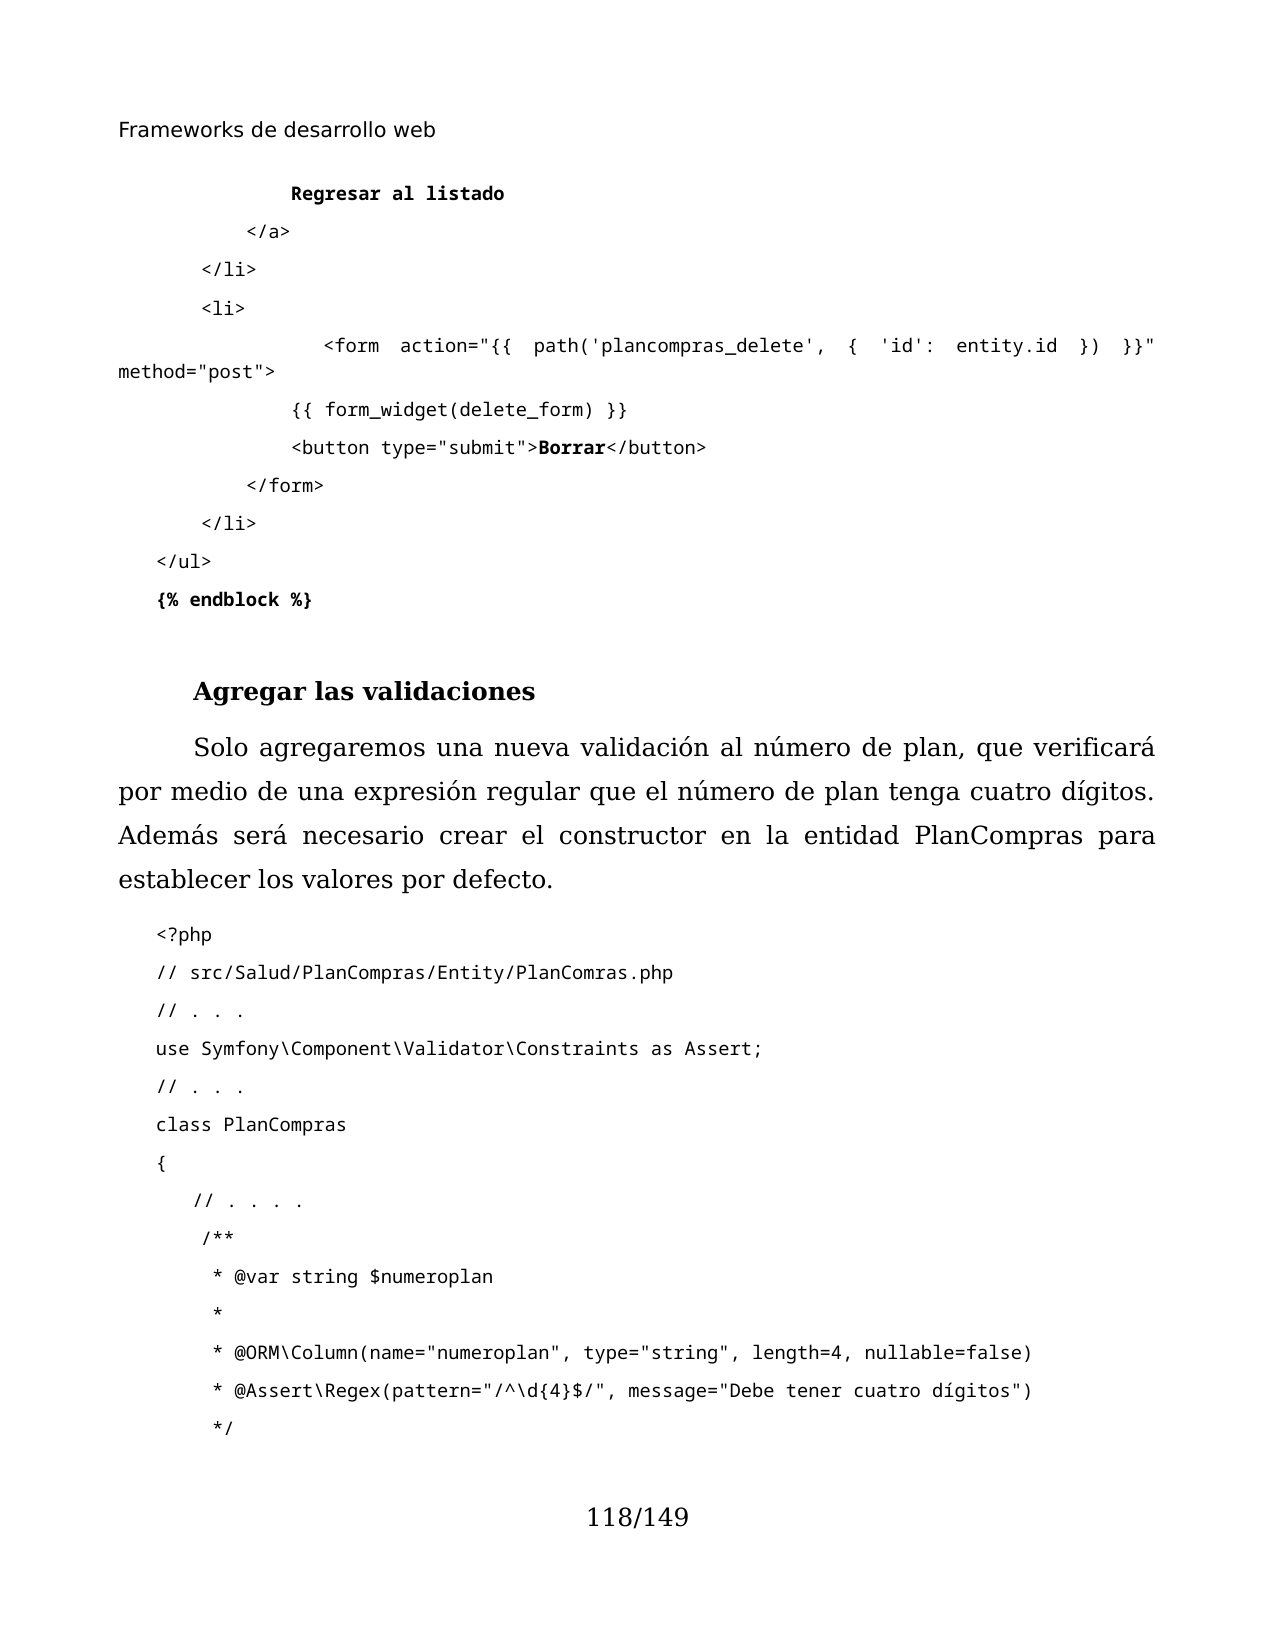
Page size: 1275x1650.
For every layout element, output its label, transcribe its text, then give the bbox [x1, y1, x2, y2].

text */ [118, 1415, 1157, 1441]
text // . . . . [118, 1187, 1157, 1213]
text </ul> [118, 548, 1157, 574]
text </li> [118, 257, 1157, 282]
text { [118, 1149, 1157, 1175]
text use Symfony\Component\Validator\Constraints as Assert; [118, 1035, 1157, 1061]
text * @Assert\Regex(pattern="/^\d{4}$/", message="Debe tener cuatro dígitos") [118, 1377, 1157, 1403]
text <?php [118, 921, 1157, 947]
text {{ form_widget(delete_form) }} [118, 396, 1157, 422]
text <li> [118, 295, 1157, 320]
text </form> [118, 472, 1157, 498]
text </li> [118, 510, 1157, 536]
text * @var string $numeroplan [118, 1263, 1157, 1289]
text <form action="{{ path('plancompras_delete', { 'id': entity.id }) }}" method="post"> [118, 333, 1157, 384]
text Agregar las validaciones [118, 677, 1157, 706]
text // src/Salud/PlanCompras/Entity/PlanComras.php [118, 959, 1157, 985]
text Regresar al listado [118, 181, 1157, 206]
text // . . . [118, 1073, 1157, 1099]
text class PlanCompras [118, 1111, 1157, 1137]
text <button type="submit">Borrar</button> [118, 434, 1157, 460]
text Solo agregaremos una nueva validación al número de plan, que verificará por medio de una expresión regular que el número de plan tenga cuatro dígitos. Además será necesario crear el constructor en la entidad PlanCompras para establecer los valores por defecto. [118, 734, 1157, 894]
text // . . . [118, 997, 1157, 1023]
text {% endblock %} [118, 586, 1157, 612]
text </a> [118, 219, 1157, 244]
text * [118, 1301, 1157, 1327]
text * @ORM\Column(name="numeroplan", type="string", length=4, nullable=false) [118, 1339, 1157, 1365]
text /** [118, 1225, 1157, 1251]
